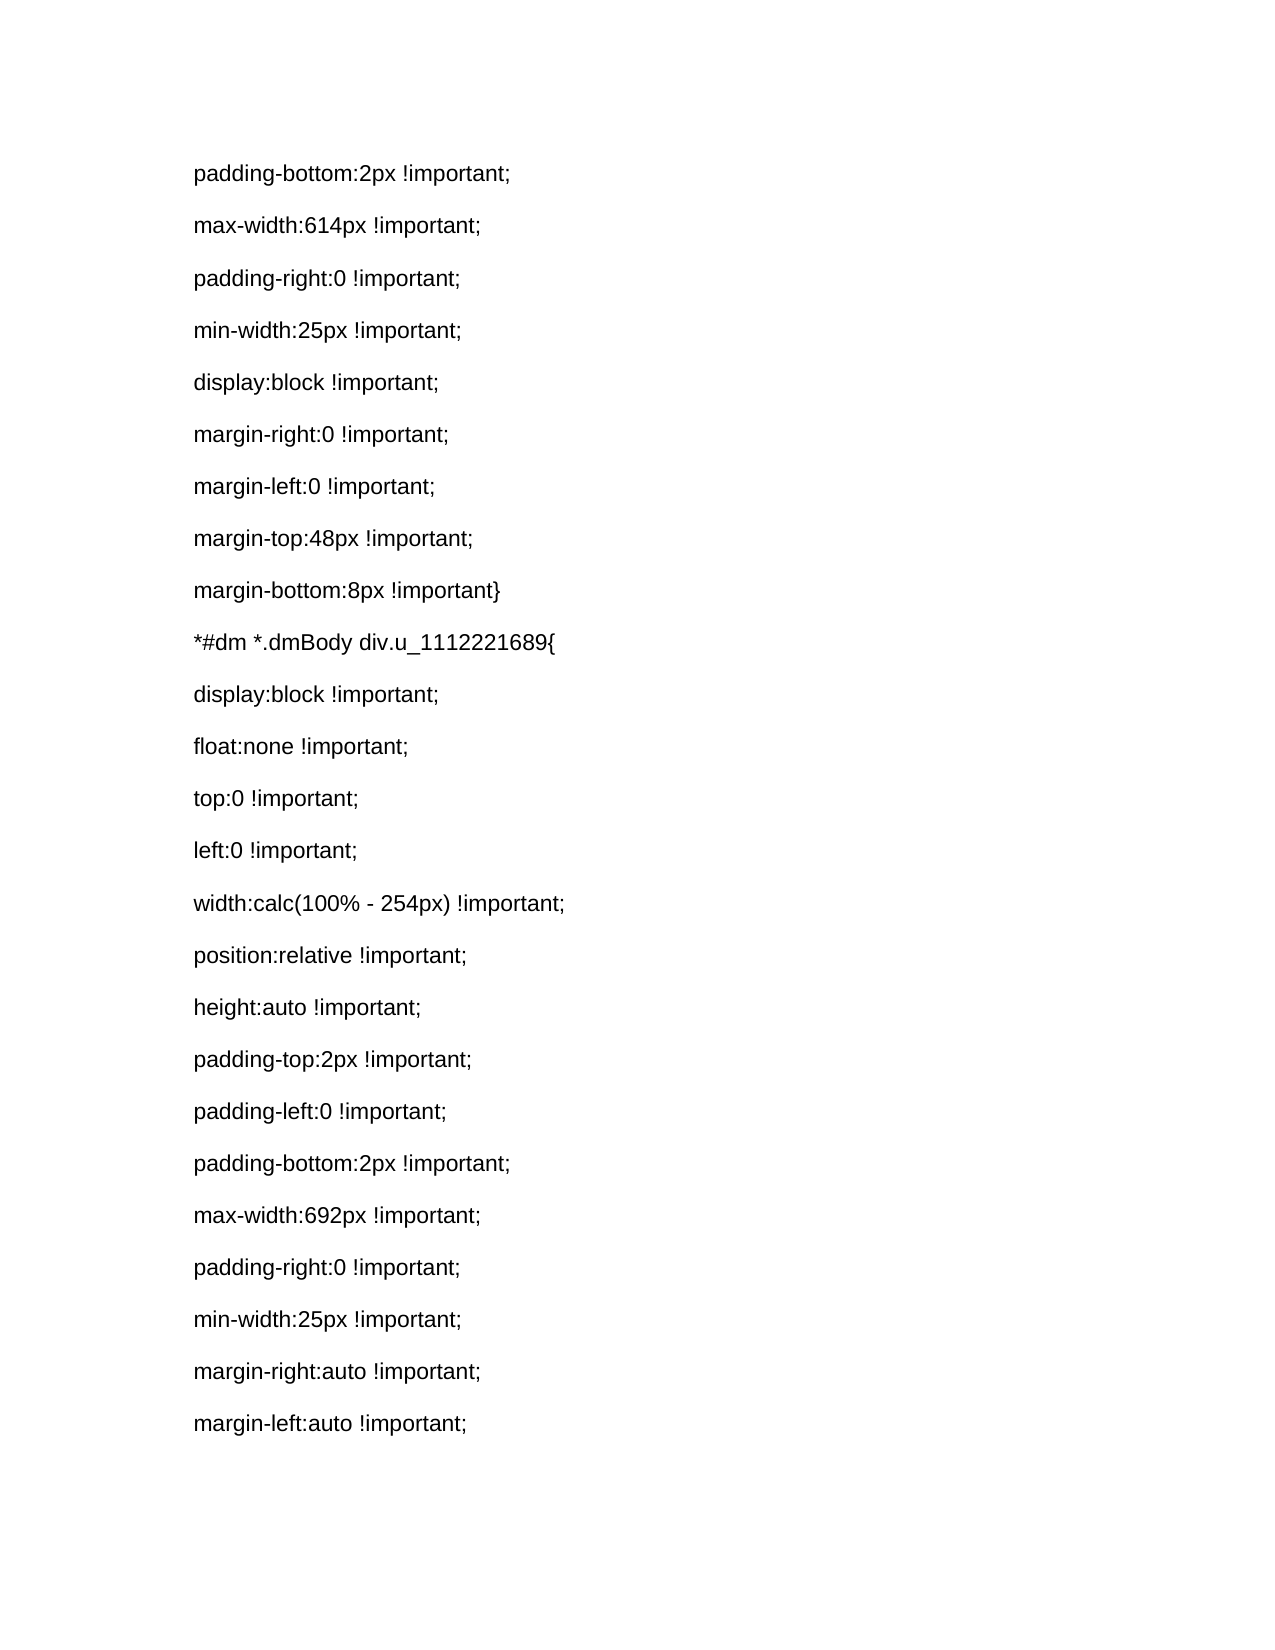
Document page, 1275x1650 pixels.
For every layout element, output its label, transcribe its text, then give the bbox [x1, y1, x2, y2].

table_cell [150, 306, 183, 358]
table_cell width:calc(100% - 254px) !important; [183, 879, 1125, 931]
table_cell margin-left:0 !important; [183, 463, 1125, 514]
table_cell max-width:614px !important; [183, 202, 1125, 254]
table_cell padding-top:2px !important; [183, 1035, 1125, 1087]
table_cell padding-left:0 !important; [183, 1088, 1125, 1139]
table_cell [150, 1088, 183, 1139]
table_cell [150, 723, 183, 775]
table_cell [150, 1296, 183, 1348]
table_cell [150, 983, 183, 1035]
table_cell position:relative !important; [183, 931, 1125, 983]
table_cell margin-bottom:8px !important} [183, 567, 1125, 619]
table_cell [150, 775, 183, 827]
table_cell left:0 !important; [183, 827, 1125, 879]
table_cell margin-right:0 !important; [183, 410, 1125, 462]
table_cell [150, 358, 183, 410]
table_cell [150, 567, 183, 619]
table_cell float:none !important; [183, 723, 1125, 775]
table_cell [150, 1035, 183, 1087]
table_cell display:block !important; [183, 358, 1125, 410]
table_cell [150, 410, 183, 462]
table_cell padding-right:0 !important; [183, 254, 1125, 306]
table_cell [150, 515, 183, 567]
table_cell [150, 827, 183, 879]
table_cell padding-bottom:2px !important; [183, 150, 1125, 202]
table_cell [150, 150, 183, 202]
table_cell margin-right:auto !important; [183, 1348, 1125, 1400]
table_cell [150, 254, 183, 306]
table_cell padding-right:0 !important; [183, 1244, 1125, 1296]
table_cell [150, 1244, 183, 1296]
table_cell [150, 202, 183, 254]
table_cell margin-left:auto !important; [183, 1400, 1125, 1452]
table_cell padding-bottom:2px !important; [183, 1140, 1125, 1192]
table_cell [150, 1348, 183, 1400]
table_cell [150, 1192, 183, 1244]
table_cell [150, 1140, 183, 1192]
table_cell [150, 619, 183, 671]
table_cell [150, 879, 183, 931]
table_cell *#dm *.dmBody div.u_1112221689{ [183, 619, 1125, 671]
table_cell height:auto !important; [183, 983, 1125, 1035]
table_cell min-width:25px !important; [183, 306, 1125, 358]
table_cell margin-top:48px !important; [183, 515, 1125, 567]
table_cell [150, 931, 183, 983]
table_cell [150, 463, 183, 514]
table_cell max-width:692px !important; [183, 1192, 1125, 1244]
table_cell min-width:25px !important; [183, 1296, 1125, 1348]
table_cell [150, 671, 183, 723]
table_cell top:0 !important; [183, 775, 1125, 827]
table_cell [150, 1400, 183, 1452]
table_cell display:block !important; [183, 671, 1125, 723]
